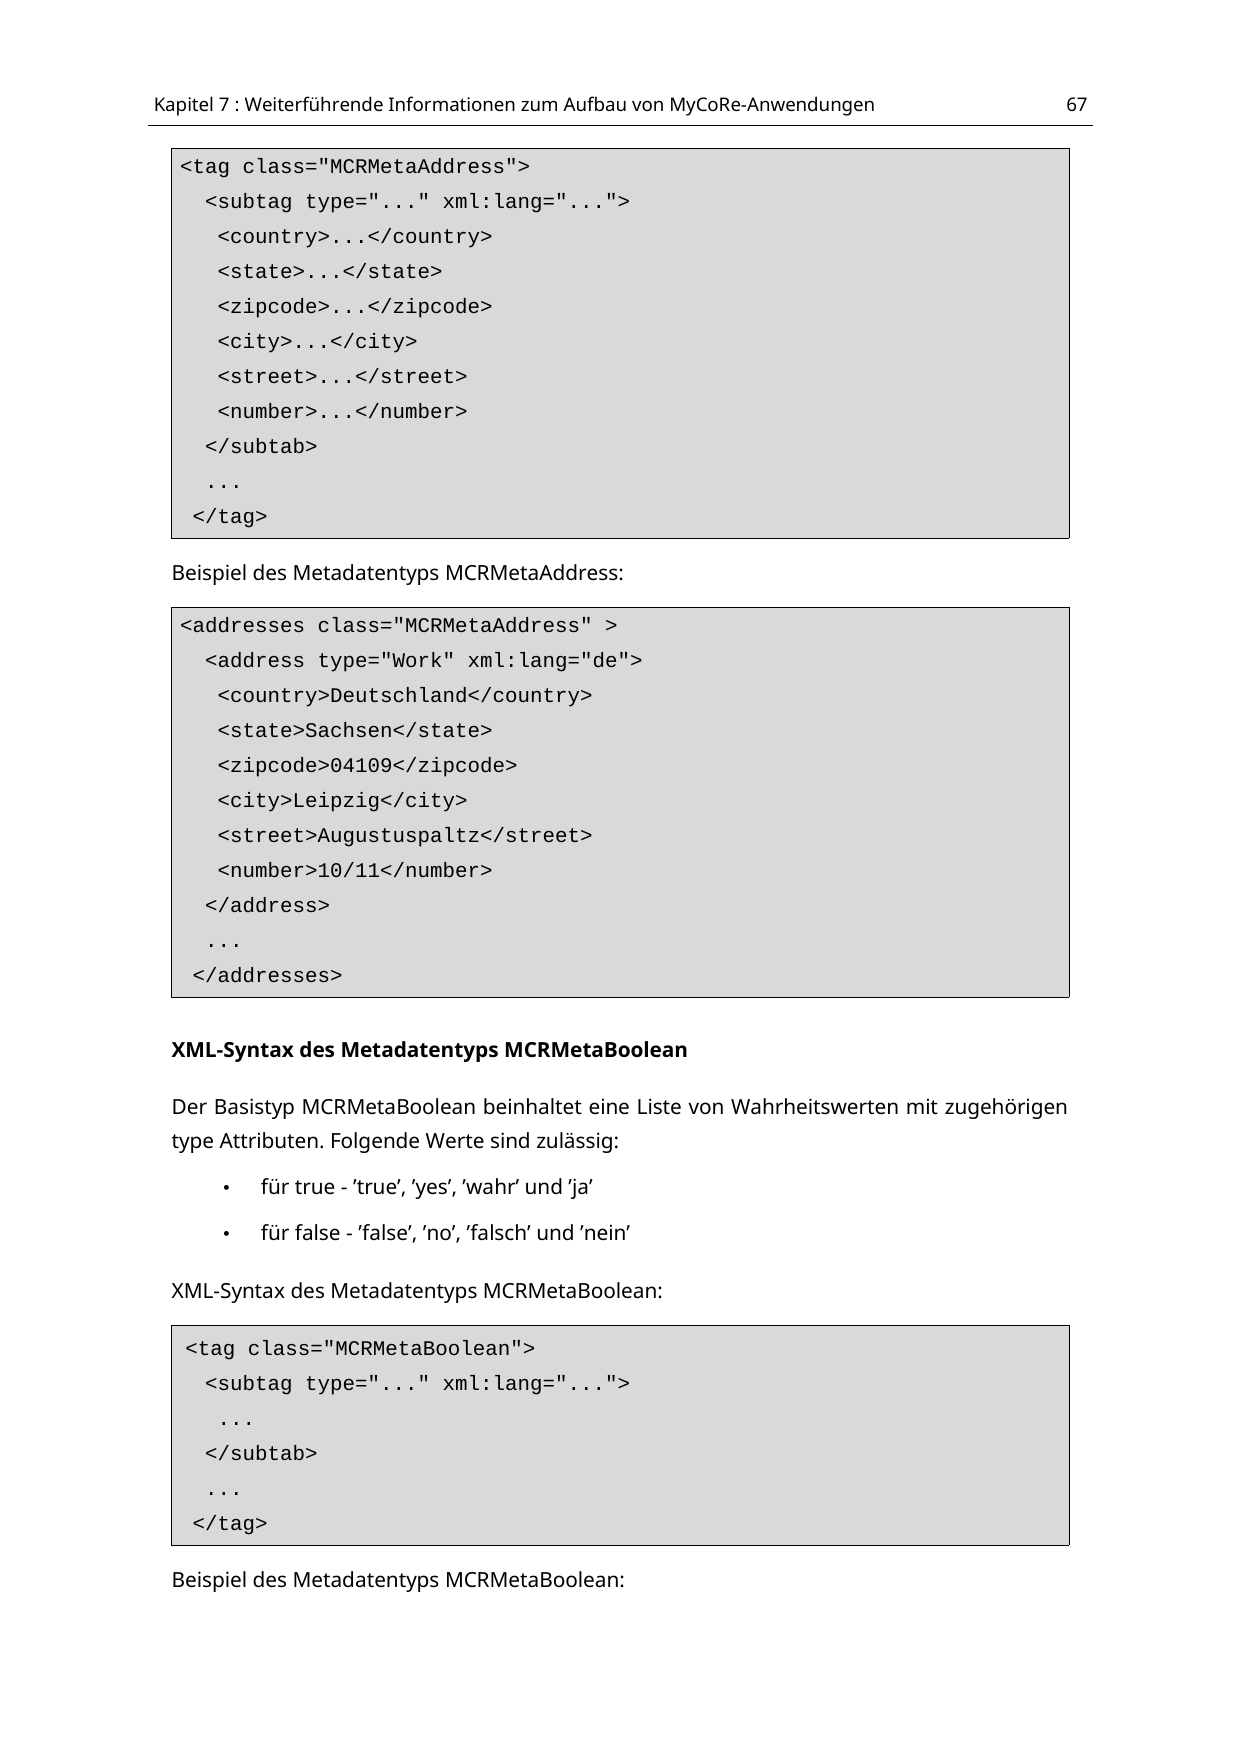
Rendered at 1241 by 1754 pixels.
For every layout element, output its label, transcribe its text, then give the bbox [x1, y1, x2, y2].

text <address type="Work" xml:lang="de"> [172, 642, 1069, 673]
text </tag> [172, 1505, 1069, 1545]
subtitle XML-Syntax des Metadatentyps MCRMetaBoolean [171, 1035, 1092, 1063]
text <city>Leipzig</city> [172, 782, 1069, 813]
text <street>...</street> [172, 358, 1069, 389]
text <subtag type="..." xml:lang="..."> [172, 1365, 1069, 1397]
text <tag class="MCRMetaBoolean"> [172, 1326, 1069, 1362]
text ... [172, 463, 1069, 494]
text <addresses class="MCRMetaAddress" > [172, 608, 1069, 638]
text </subtab> [172, 1435, 1069, 1467]
text <country>...</country> [172, 218, 1069, 249]
text ... [172, 922, 1069, 953]
text </tag> [172, 498, 1069, 538]
text <state>...</state> [172, 253, 1069, 284]
text <zipcode>04109</zipcode> [172, 747, 1069, 778]
text <tag class="MCRMetaAddress"> [172, 149, 1069, 179]
text <country>Deutschland</country> [172, 677, 1069, 708]
text ... [172, 1400, 1069, 1432]
text Der Basistyp MCRMetaBoolean beinhaltet eine Liste von Wahrheitswerten mit zugehörigen type Attributen. Folgende Werte sind zulässig: [171, 1092, 1069, 1154]
text </addresses> [172, 957, 1069, 997]
text <number>...</number> [172, 393, 1069, 424]
text </address> [172, 887, 1069, 918]
text <state>Sachsen</state> [172, 712, 1069, 743]
list für true - ’true’, ’yes’, ’wahr’ und ’ja’ [185, 1172, 1069, 1200]
text <subtag type="..." xml:lang="..."> [172, 183, 1069, 214]
text XML-Syntax des Metadatentyps MCRMetaBoolean: [171, 1276, 1069, 1304]
text <zipcode>...</zipcode> [172, 288, 1069, 319]
text ... [172, 1470, 1069, 1502]
list für false - ’false’, ’no’, ’falsch’ und ’nein’ [185, 1218, 1069, 1246]
text Beispiel des Metadatentyps MCRMetaBoolean: [171, 1565, 1069, 1593]
text Beispiel des Metadatentyps MCRMetaAddress: [171, 558, 1069, 586]
text <number>10/11</number> [172, 852, 1069, 883]
text <city>...</city> [172, 323, 1069, 354]
text </subtab> [172, 428, 1069, 459]
text <street>Augustuspaltz</street> [172, 817, 1069, 848]
